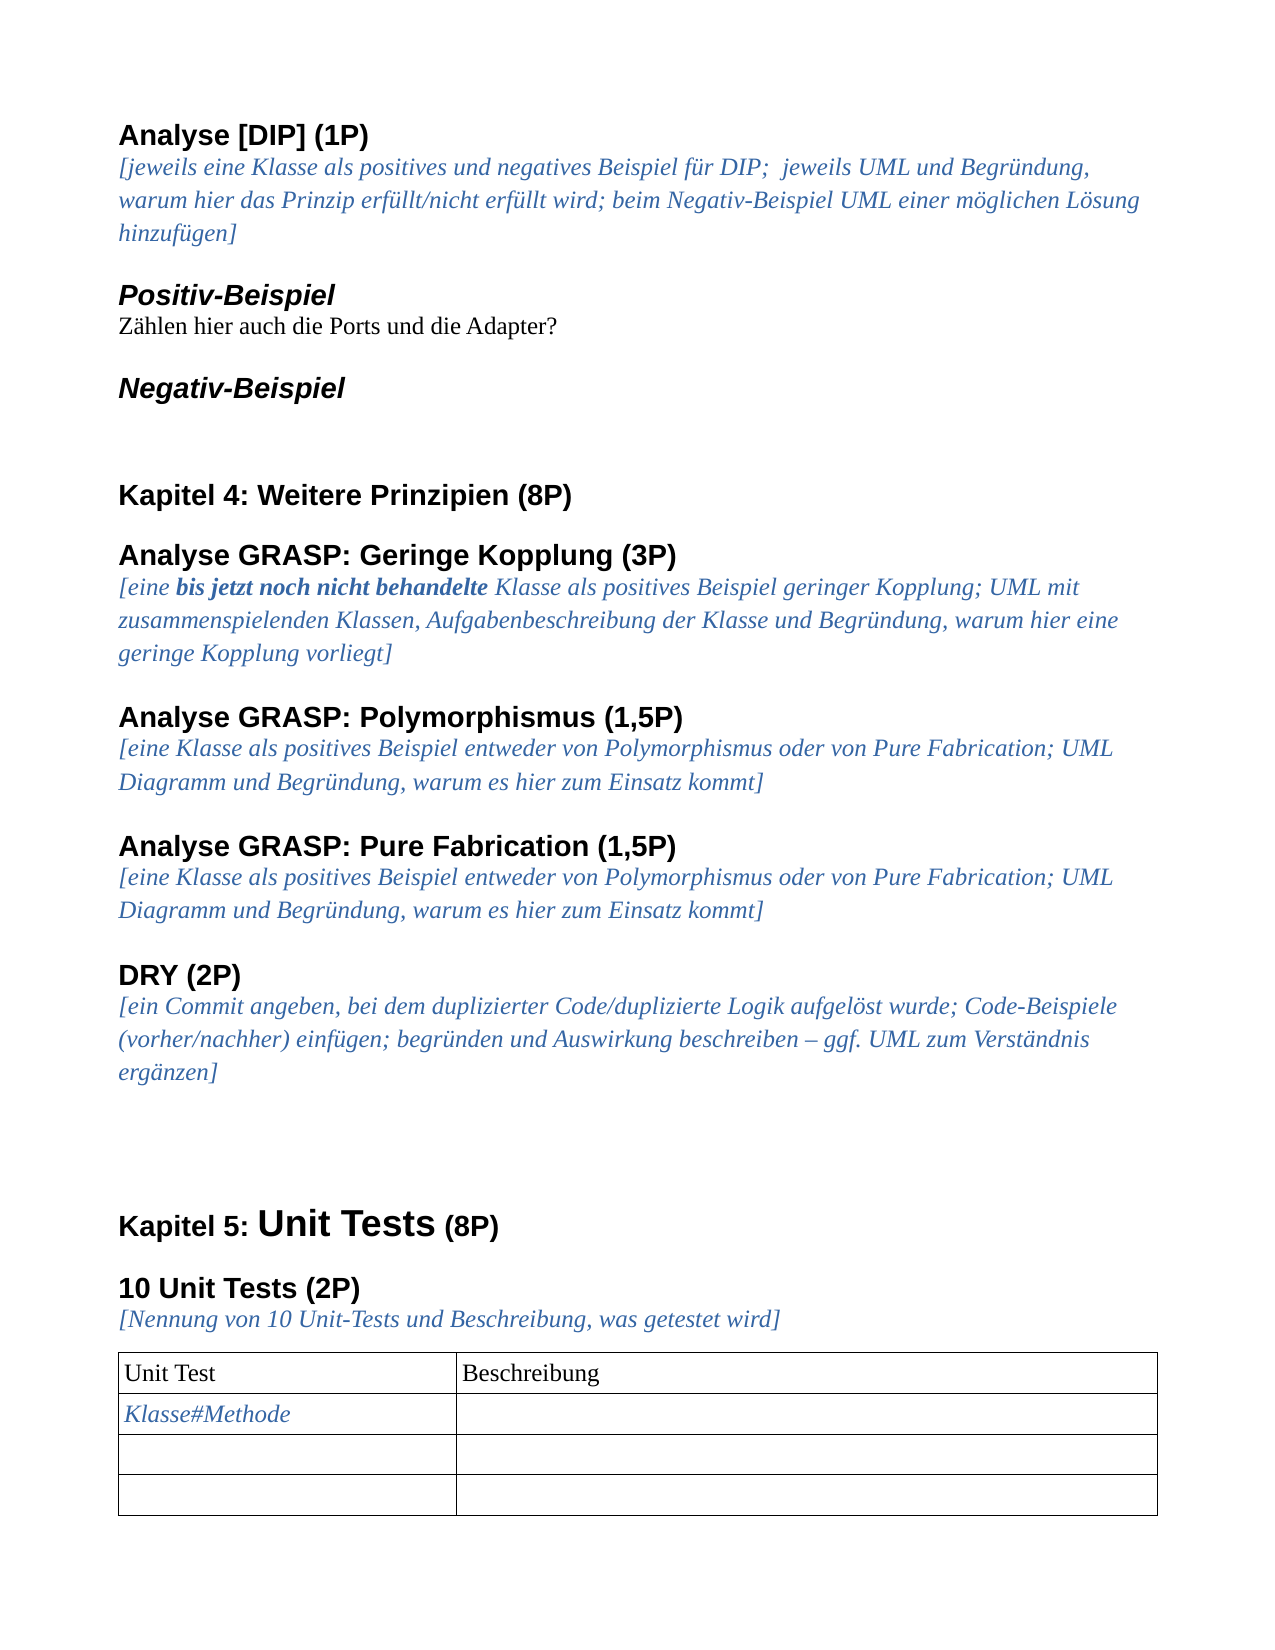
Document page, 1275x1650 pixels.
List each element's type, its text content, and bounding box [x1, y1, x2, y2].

subtitle Analyse GRASP: Polymorphismus (1,5P) [118, 700, 1157, 733]
text Zählen hier auch die Ports und die Adapter? [118, 311, 1157, 340]
table_cell [457, 1475, 1157, 1515]
table_cell [457, 1435, 1157, 1474]
text [ein Commit angeben, bei dem duplizierter Code/duplizierte Logik aufgelöst wurde; Code-Beispiele (vorher/nachher) einfügen; begründen und Auswirkung beschreiben – ggf. UML zum Verständnis ergänzen] [118, 991, 1157, 1086]
subtitle Positiv-Beispiel [118, 278, 1157, 311]
text [jeweils eine Klasse als positives und negatives Beispiel für DIP; jeweils UML und Begründung, warum hier das Prinzip erfüllt/nicht erfüllt wird; beim Negativ-Beispiel UML einer möglichen Lösung hinzufügen] [118, 152, 1157, 246]
table_header Unit Test [119, 1353, 456, 1393]
table_cell [457, 1394, 1157, 1433]
subtitle Analyse GRASP: Geringe Kopplung (3P) [118, 538, 1157, 572]
subtitle Kapitel 4: Weitere Prinzipien (8P) [118, 478, 1157, 511]
table_cell Klasse#Methode [119, 1394, 456, 1433]
text [eine Klasse als positives Beispiel entweder von Polymorphismus oder von Pure Fabrication; UML Diagramm und Begründung, warum es hier zum Einsatz kommt] [118, 733, 1157, 795]
subtitle Negativ-Beispiel [118, 371, 1157, 405]
table_header Beschreibung [457, 1353, 1157, 1393]
text [Nennung von 10 Unit-Tests und Beschreibung, was getestet wird] [118, 1304, 1157, 1333]
text [eine bis jetzt noch nicht behandelte Klasse als positives Beispiel geringer Kopplung; UML mit zusammenspielenden Klassen, Aufgabenbeschreibung der Klasse und Begründung, warum hier eine geringe Kopplung vorliegt] [118, 572, 1157, 667]
subtitle Analyse [DIP] (1P) [118, 118, 1157, 152]
subtitle Kapitel 5: Unit Tests (8P) [118, 1201, 1157, 1244]
subtitle 10 Unit Tests (2P) [118, 1271, 1157, 1304]
subtitle DRY (2P) [118, 957, 1157, 991]
text [eine Klasse als positives Beispiel entweder von Polymorphismus oder von Pure Fabrication; UML Diagramm und Begründung, warum es hier zum Einsatz kommt] [118, 862, 1157, 924]
table_cell [119, 1435, 456, 1474]
subtitle Analyse GRASP: Pure Fabrication (1,5P) [118, 829, 1157, 862]
table_cell [119, 1475, 456, 1515]
